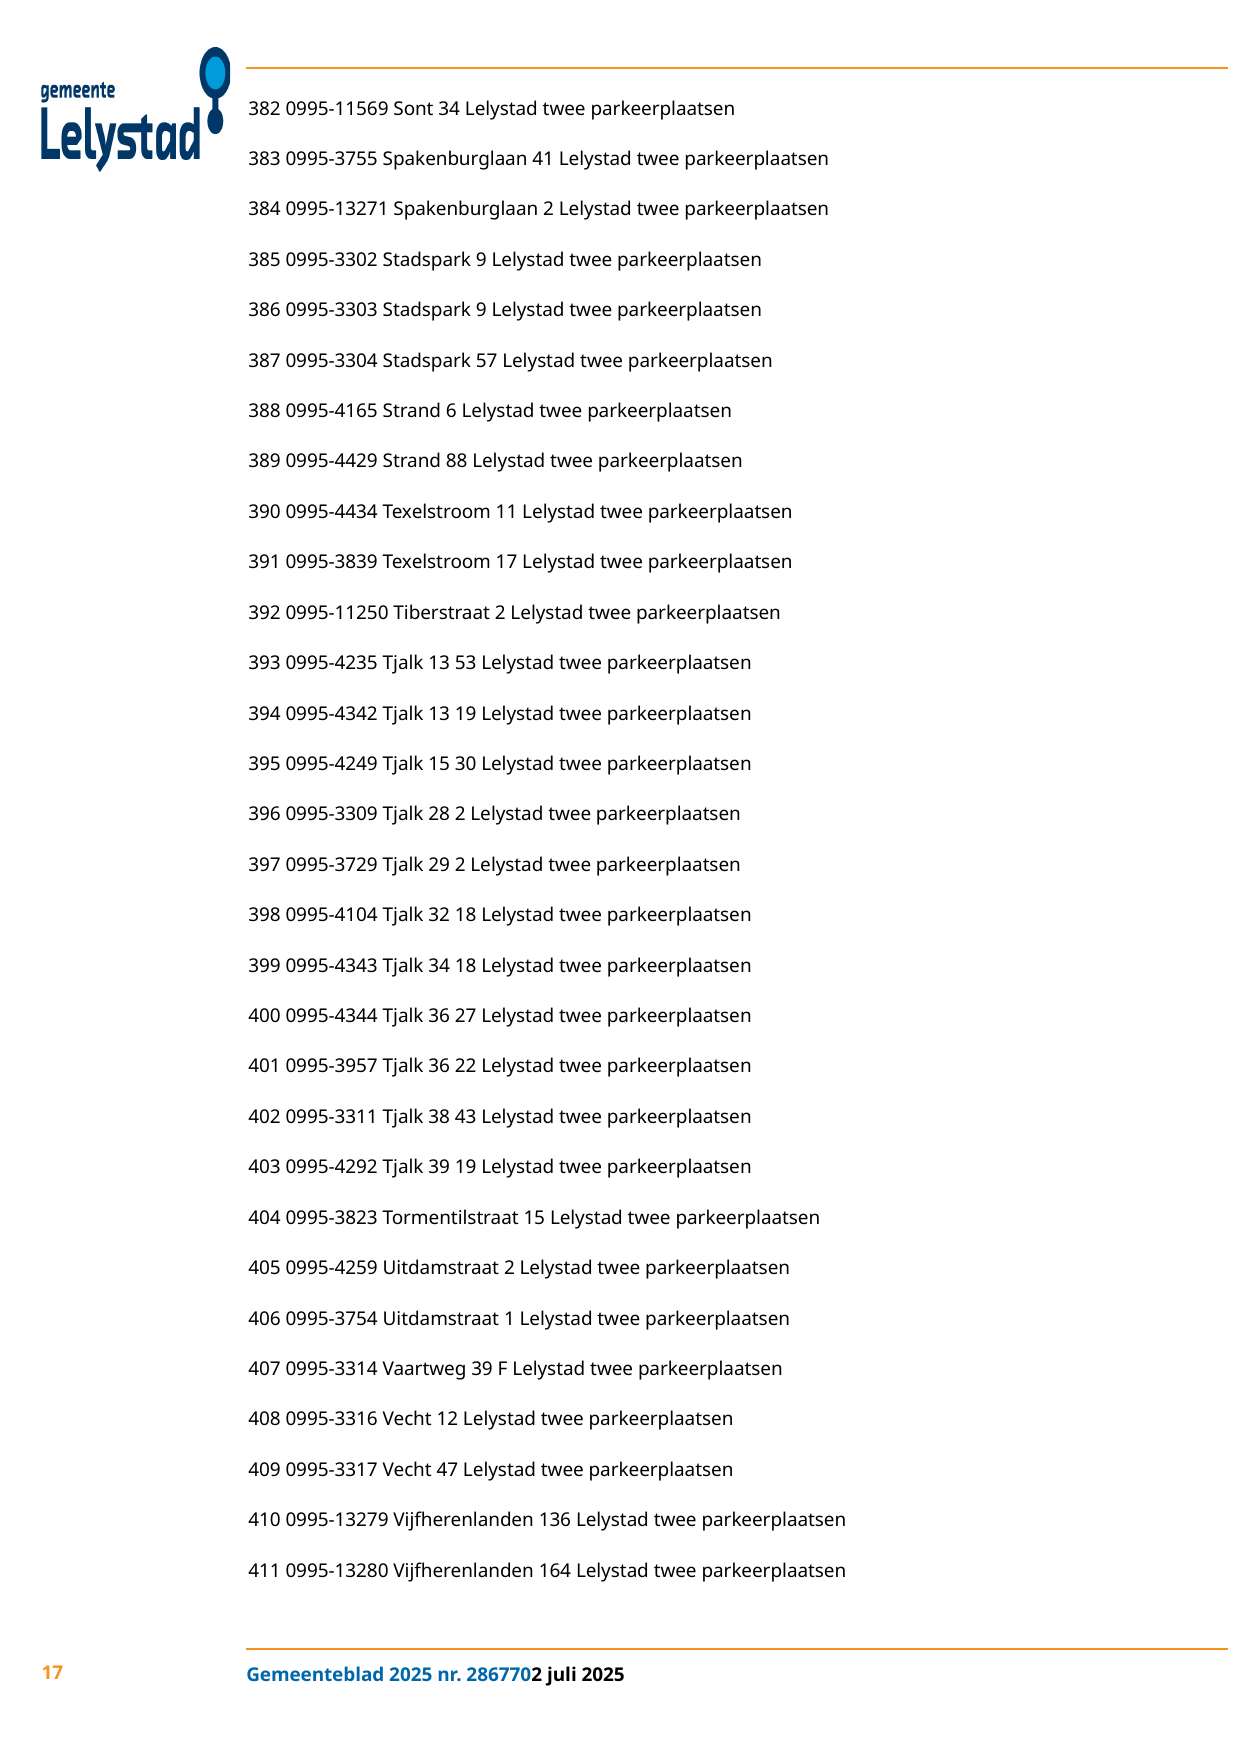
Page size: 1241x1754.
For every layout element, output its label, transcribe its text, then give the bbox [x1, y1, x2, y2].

text 382 0995-11569 Sont 34 Lelystad twee parkeerplaatsen [248, 95, 1152, 121]
text 386 0995-3303 Stadspark 9 Lelystad twee parkeerplaatsen [248, 296, 1152, 322]
text 388 0995-4165 Strand 6 Lelystad twee parkeerplaatsen [248, 397, 1152, 423]
text 406 0995-3754 Uitdamstraat 1 Lelystad twee parkeerplaatsen [248, 1305, 1152, 1331]
text 404 0995-3823 Tormentilstraat 15 Lelystad twee parkeerplaatsen [248, 1204, 1152, 1230]
text 400 0995-4344 Tjalk 36 27 Lelystad twee parkeerplaatsen [248, 1002, 1152, 1028]
text 402 0995-3311 Tjalk 38 43 Lelystad twee parkeerplaatsen [248, 1103, 1152, 1129]
text 383 0995-3755 Spakenburglaan 41 Lelystad twee parkeerplaatsen [248, 145, 1152, 171]
text 397 0995-3729 Tjalk 29 2 Lelystad twee parkeerplaatsen [248, 851, 1152, 877]
text 393 0995-4235 Tjalk 13 53 Lelystad twee parkeerplaatsen [248, 649, 1152, 675]
text 389 0995-4429 Strand 88 Lelystad twee parkeerplaatsen [248, 448, 1152, 473]
text 385 0995-3302 Stadspark 9 Lelystad twee parkeerplaatsen [248, 246, 1152, 272]
text 403 0995-4292 Tjalk 39 19 Lelystad twee parkeerplaatsen [248, 1153, 1152, 1179]
text 408 0995-3316 Vecht 12 Lelystad twee parkeerplaatsen [248, 1406, 1152, 1431]
text 396 0995-3309 Tjalk 28 2 Lelystad twee parkeerplaatsen [248, 801, 1152, 826]
text 398 0995-4104 Tjalk 32 18 Lelystad twee parkeerplaatsen [248, 901, 1152, 927]
text 394 0995-4342 Tjalk 13 19 Lelystad twee parkeerplaatsen [248, 700, 1152, 726]
text 390 0995-4434 Texelstroom 11 Lelystad twee parkeerplaatsen [248, 498, 1152, 524]
text 392 0995-11250 Tiberstraat 2 Lelystad twee parkeerplaatsen [248, 599, 1152, 625]
text 395 0995-4249 Tjalk 15 30 Lelystad twee parkeerplaatsen [248, 750, 1152, 776]
text 387 0995-3304 Stadspark 57 Lelystad twee parkeerplaatsen [248, 347, 1152, 373]
picture [41, 47, 231, 172]
text 410 0995-13279 Vijfherenlanden 136 Lelystad twee parkeerplaatsen [248, 1506, 1152, 1532]
text 405 0995-4259 Uitdamstraat 2 Lelystad twee parkeerplaatsen [248, 1254, 1152, 1280]
text 401 0995-3957 Tjalk 36 22 Lelystad twee parkeerplaatsen [248, 1053, 1152, 1078]
text 391 0995-3839 Texelstroom 17 Lelystad twee parkeerplaatsen [248, 548, 1152, 574]
text 399 0995-4343 Tjalk 34 18 Lelystad twee parkeerplaatsen [248, 952, 1152, 978]
text 384 0995-13271 Spakenburglaan 2 Lelystad twee parkeerplaatsen [248, 196, 1152, 221]
text 407 0995-3314 Vaartweg 39 F Lelystad twee parkeerplaatsen [248, 1355, 1152, 1381]
text 411 0995-13280 Vijfherenlanden 164 Lelystad twee parkeerplaatsen [248, 1557, 1152, 1583]
text 409 0995-3317 Vecht 47 Lelystad twee parkeerplaatsen [248, 1456, 1152, 1482]
